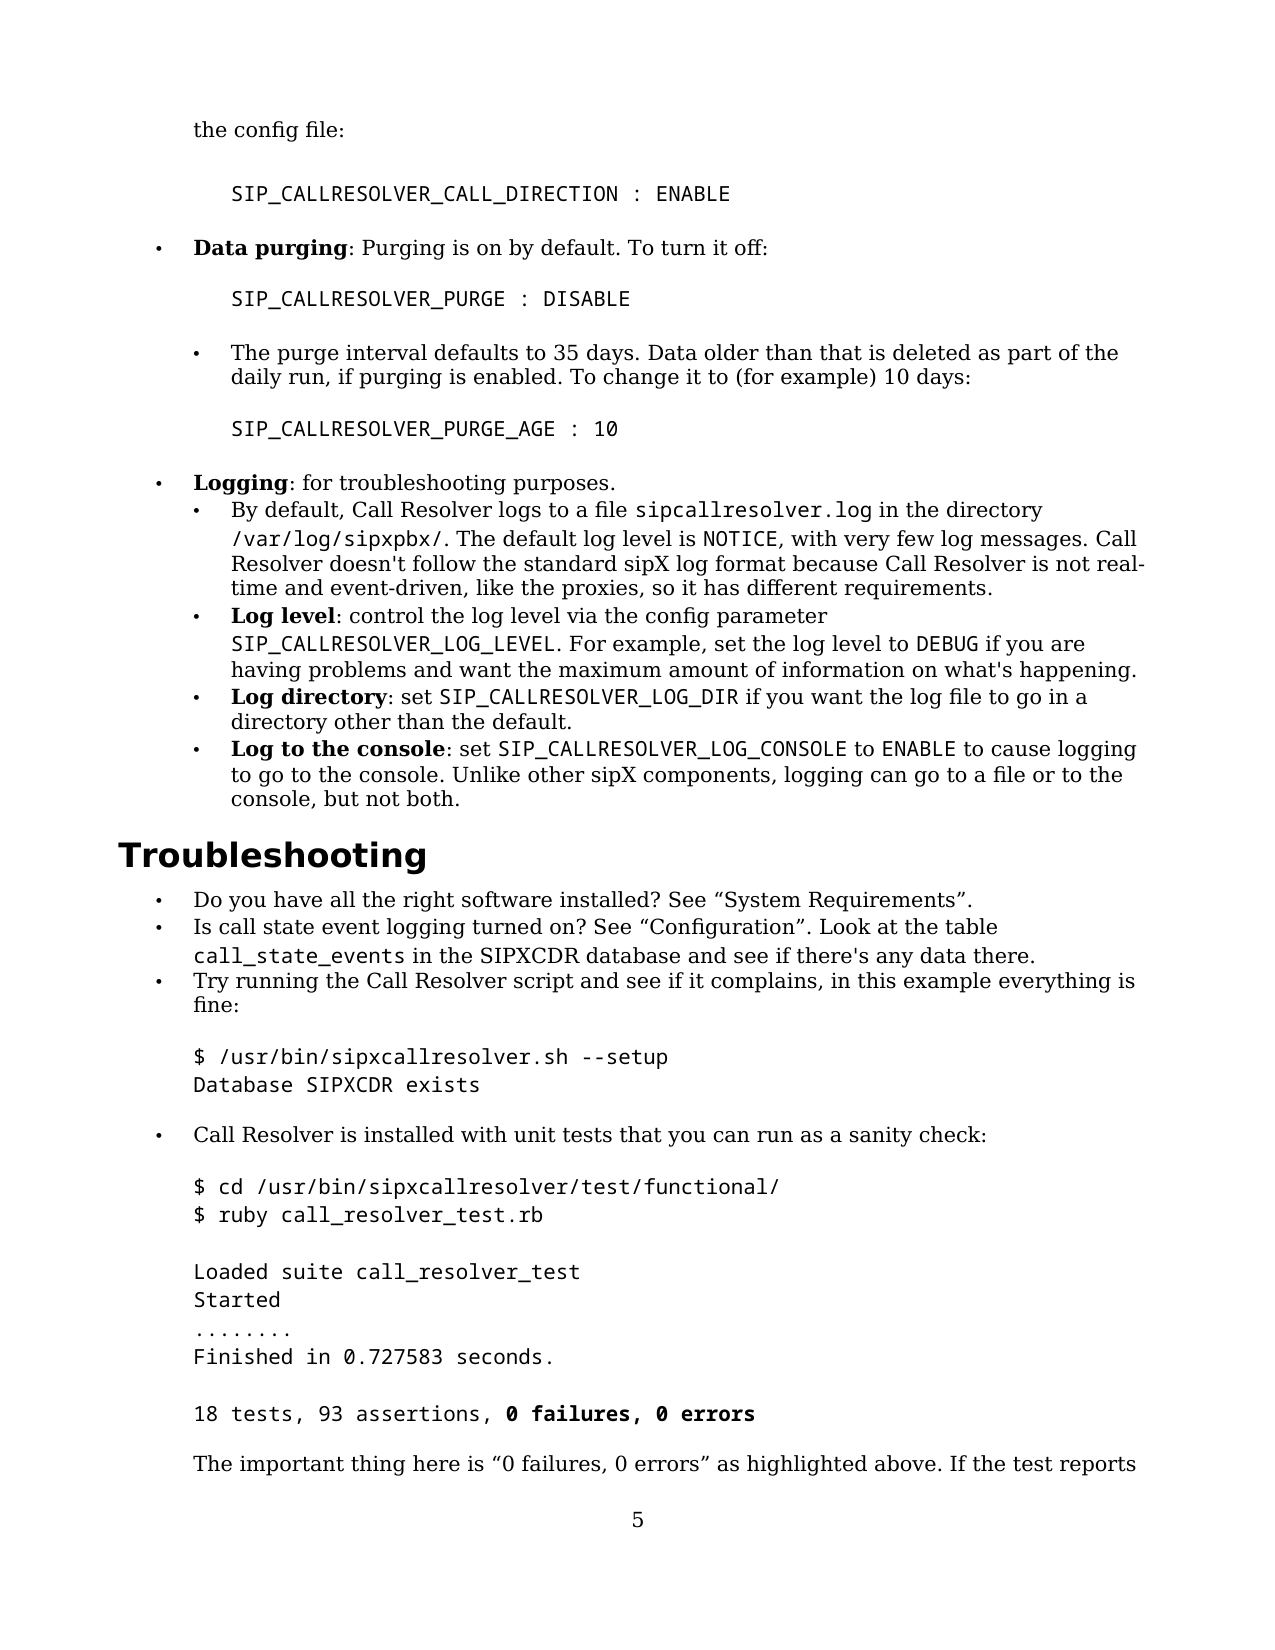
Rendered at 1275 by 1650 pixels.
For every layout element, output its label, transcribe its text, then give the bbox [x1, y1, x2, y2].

list Do you have all the right software installed? See “System Requirements”. [156, 888, 1157, 912]
list By default, Call Resolver logs to a file sipcallresolver.log in the directory /var/log/sipxpbx/. The default log level is NOTICE, with very few log messages. Call Resolver doesn't follow the standard sipX log format because Call Resolver is not real-time and event-driven, like the proxies, so it has different requirements. [193, 495, 1157, 601]
list The purge interval defaults to 35 days. Data older than that is deleted as part of the daily run, if purging is enabled. To change it to (for example) 10 days: [193, 341, 1157, 390]
text SIP_CALLRESOLVER_CALL_DIRECTION : ENABLE [231, 179, 1157, 207]
list the config file: [156, 118, 1157, 142]
list Logging: for troubleshooting purposes. [156, 471, 1157, 495]
list Data purging: Purging is on by default. To turn it off: [156, 236, 1157, 260]
text ........ [193, 1314, 1157, 1342]
text Started [193, 1286, 1157, 1314]
text Loaded suite call_resolver_test [193, 1257, 1157, 1286]
list Log directory: set SIP_CALLRESOLVER_LOG_DIR if you want the log file to go in a directory other than the default. [193, 682, 1157, 734]
list Call Resolver is installed with unit tests that you can run as a sanity check: $ cd /usr/bin/sipxcallresolver/test/functional/ $ ruby call_resolver_test.rb [156, 1123, 1157, 1229]
text Finished in 0.727583 seconds. [193, 1342, 1157, 1371]
list Log level: control the log level via the config parameter SIP_CALLRESOLVER_LOG_LEVEL. For example, set the log level to DEBUG if you are having problems and want the maximum amount of information on what's happening. [193, 601, 1157, 682]
text SIP_CALLRESOLVER_PURGE : DISABLE [231, 284, 1157, 313]
list Try running the Call Resolver script and see if it complains, in this example everything is fine: $ /usr/bin/sipxcallresolver.sh --setup Database SIPXCDR exists [156, 969, 1157, 1123]
text 18 tests, 93 assertions, 0 failures, 0 errors The important thing here is “0 failures, 0 errors” as highlighted above. If the test reports [193, 1399, 1157, 1476]
subtitle Troubleshooting [118, 837, 1157, 876]
list Log to the console: set SIP_CALLRESOLVER_LOG_CONSOLE to ENABLE to cause logging to go to the console. Unlike other sipX components, logging can go to a file or to the console, but not both. [193, 734, 1157, 812]
list SIP_CALLRESOLVER_PURGE_AGE : 10 [193, 390, 1157, 442]
list Is call state event logging turned on? See “Configuration”. Look at the table call_state_events in the SIPXCDR database and see if there's any data there. [156, 912, 1157, 969]
